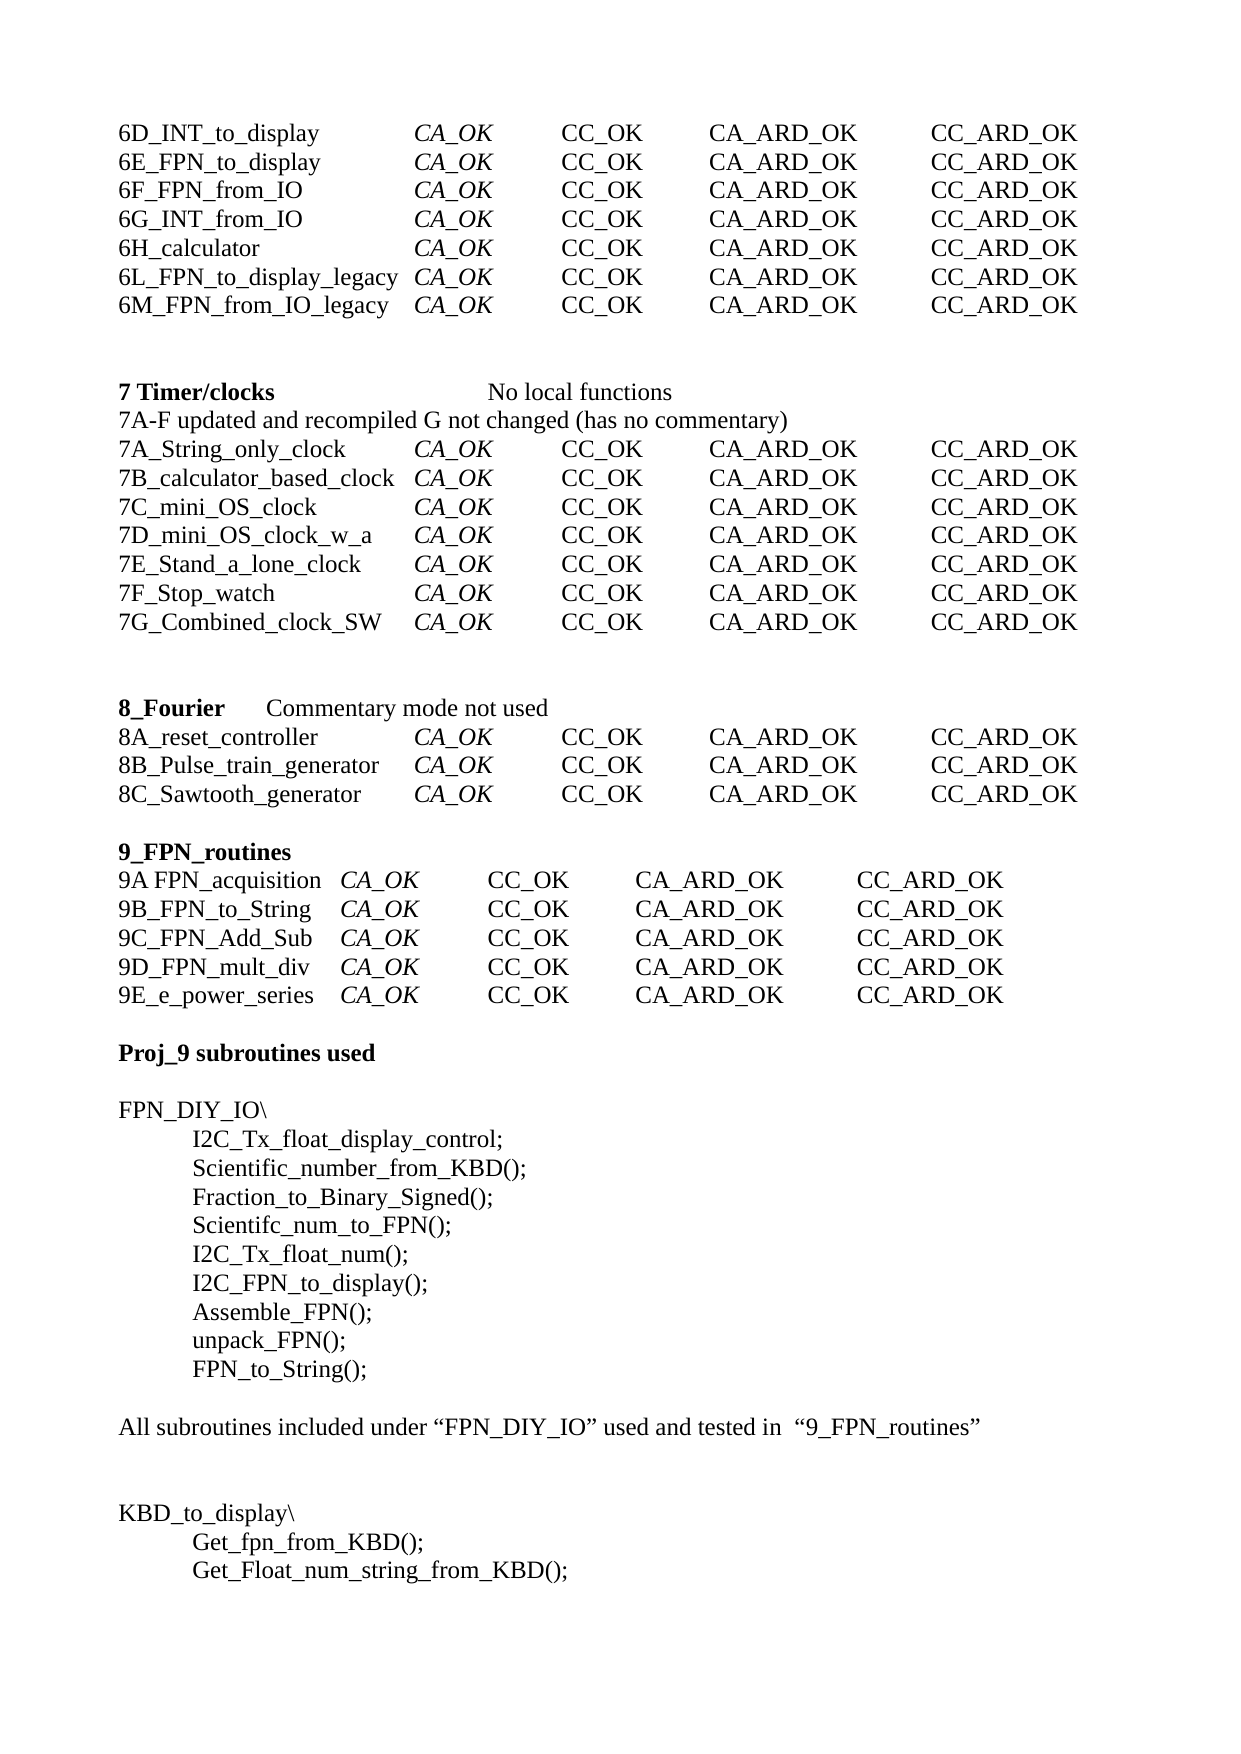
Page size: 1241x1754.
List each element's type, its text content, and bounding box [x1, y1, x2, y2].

text 8_Fourier Commentary mode not used [118, 693, 1122, 722]
text 8B_Pulse_train_generator CA_OK CC_OK CA_ARD_OK CC_ARD_OK [118, 751, 1122, 779]
text Assemble_FPN(); [118, 1297, 1122, 1326]
text Get_fpn_from_KBD(); [118, 1527, 1122, 1556]
text I2C_FPN_to_display(); [118, 1268, 1122, 1297]
text 7F_Stop_watch CA_OK CC_OK CA_ARD_OK CC_ARD_OK [118, 578, 1122, 607]
text Fraction_to_Binary_Signed(); [118, 1182, 1122, 1211]
text 7 Timer/clocks No local functions [118, 377, 1122, 406]
text 6F_FPN_from_IO CA_OK CC_OK CA_ARD_OK CC_ARD_OK [118, 176, 1122, 204]
text 9E_e_power_series CA_OK CC_OK CA_ARD_OK CC_ARD_OK [118, 981, 1122, 1009]
text 7B_calculator_based_clock CA_OK CC_OK CA_ARD_OK CC_ARD_OK [118, 463, 1122, 492]
text All subroutines included under “FPN_DIY_IO” used and tested in “9_FPN_routines” [118, 1412, 1122, 1441]
text Get_Float_num_string_from_KBD(); [118, 1556, 1122, 1584]
text 8A_reset_controller CA_OK CC_OK CA_ARD_OK CC_ARD_OK [118, 722, 1122, 751]
text I2C_Tx_float_display_control; [118, 1124, 1122, 1153]
text 9D_FPN_mult_div CA_OK CC_OK CA_ARD_OK CC_ARD_OK [118, 952, 1122, 981]
text Proj_9 subroutines used [118, 1038, 1122, 1067]
text Scientifc_num_to_FPN(); [118, 1211, 1122, 1239]
text KBD_to_display\ [118, 1498, 1122, 1527]
text 9B_FPN_to_String CA_OK CC_OK CA_ARD_OK CC_ARD_OK [118, 894, 1122, 923]
text 7E_Stand_a_lone_clock CA_OK CC_OK CA_ARD_OK CC_ARD_OK [118, 549, 1122, 578]
text FPN_DIY_IO\ [118, 1096, 1122, 1124]
text Scientific_number_from_KBD(); [118, 1153, 1122, 1182]
text unpack_FPN(); [118, 1326, 1122, 1354]
text 6M_FPN_from_IO_legacy CA_OK CC_OK CA_ARD_OK CC_ARD_OK [118, 291, 1122, 319]
text 6D_INT_to_display CA_OK CC_OK CA_ARD_OK CC_ARD_OK [118, 118, 1122, 147]
text 9A FPN_acquisition CA_OK CC_OK CA_ARD_OK CC_ARD_OK [118, 866, 1122, 894]
text 6L_FPN_to_display_legacy CA_OK CC_OK CA_ARD_OK CC_ARD_OK [118, 262, 1122, 291]
text 9C_FPN_Add_Sub CA_OK CC_OK CA_ARD_OK CC_ARD_OK [118, 923, 1122, 952]
text 6H_calculator CA_OK CC_OK CA_ARD_OK CC_ARD_OK [118, 233, 1122, 262]
text 8C_Sawtooth_generator CA_OK CC_OK CA_ARD_OK CC_ARD_OK [118, 779, 1122, 808]
text 7A-F updated and recompiled G not changed (has no commentary) [118, 406, 1122, 434]
text 9_FPN_routines [118, 837, 1122, 866]
text FPN_to_String(); [118, 1354, 1122, 1383]
text 6G_INT_from_IO CA_OK CC_OK CA_ARD_OK CC_ARD_OK [118, 204, 1122, 233]
text 6E_FPN_to_display CA_OK CC_OK CA_ARD_OK CC_ARD_OK [118, 147, 1122, 176]
text 7G_Combined_clock_SW CA_OK CC_OK CA_ARD_OK CC_ARD_OK [118, 607, 1122, 636]
text 7C_mini_OS_clock CA_OK CC_OK CA_ARD_OK CC_ARD_OK [118, 492, 1122, 521]
text I2C_Tx_float_num(); [118, 1239, 1122, 1268]
text 7A_String_only_clock CA_OK CC_OK CA_ARD_OK CC_ARD_OK [118, 434, 1122, 463]
text 7D_mini_OS_clock_w_a CA_OK CC_OK CA_ARD_OK CC_ARD_OK [118, 521, 1122, 549]
